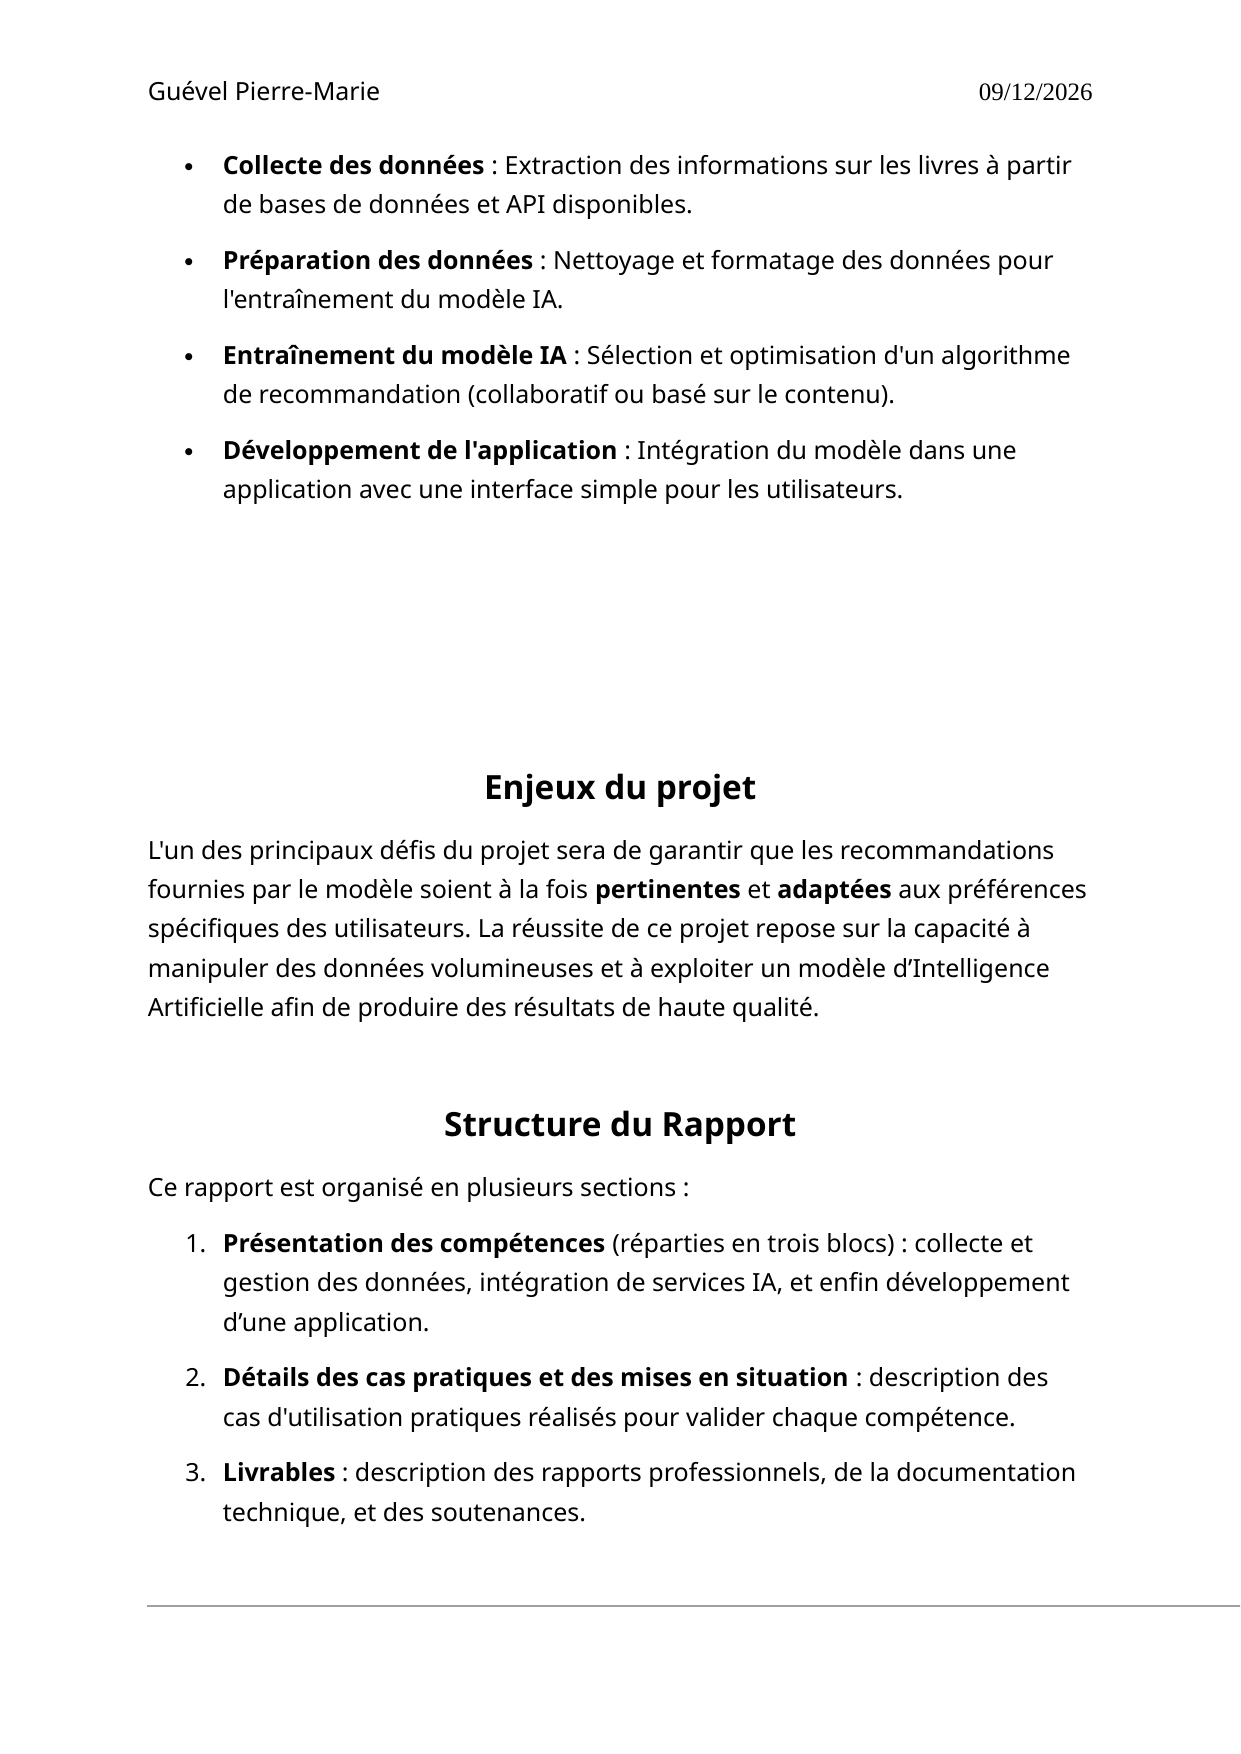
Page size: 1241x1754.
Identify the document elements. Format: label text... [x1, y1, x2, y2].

text Ce rapport est organisé en plusieurs sections : [148, 1170, 1093, 1204]
list Collecte des données : Extraction des informations sur les livres à partir de bases de données et API disponibles. [185, 148, 1093, 221]
list Développement de l'application : Intégration du modèle dans une application avec une interface simple pour les utilisateurs. [185, 433, 1093, 506]
list Préparation des données : Nettoyage et formatage des données pour l'entraînement du modèle IA. [185, 243, 1093, 316]
list Livrables : description des rapports professionnels, de la documentation technique, et des soutenances. [185, 1455, 1093, 1528]
text Structure du Rapport [148, 1101, 1093, 1147]
list Détails des cas pratiques et des mises en situation : description des cas d'utilisation pratiques réalisés pour valider chaque compétence. [185, 1360, 1093, 1433]
text Enjeux du projet [148, 764, 1093, 809]
list Présentation des compétences (réparties en trois blocs) : collecte et gestion des données, intégration de services IA, et enfin développement d’une application. [185, 1226, 1093, 1338]
text L'un des principaux défis du projet sera de garantir que les recommandations fournies par le modèle soient à la fois pertinentes et adaptées aux préférences spécifiques des utilisateurs. La réussite de ce projet repose sur la capacité à manipuler des données volumineuses et à exploiter un modèle d’Intelligence Artificielle afin de produire des résultats de haute qualité. [148, 833, 1093, 1023]
list Entraînement du modèle IA : Sélection et optimisation d'un algorithme de recommandation (collaboratif ou basé sur le contenu). [185, 338, 1093, 411]
